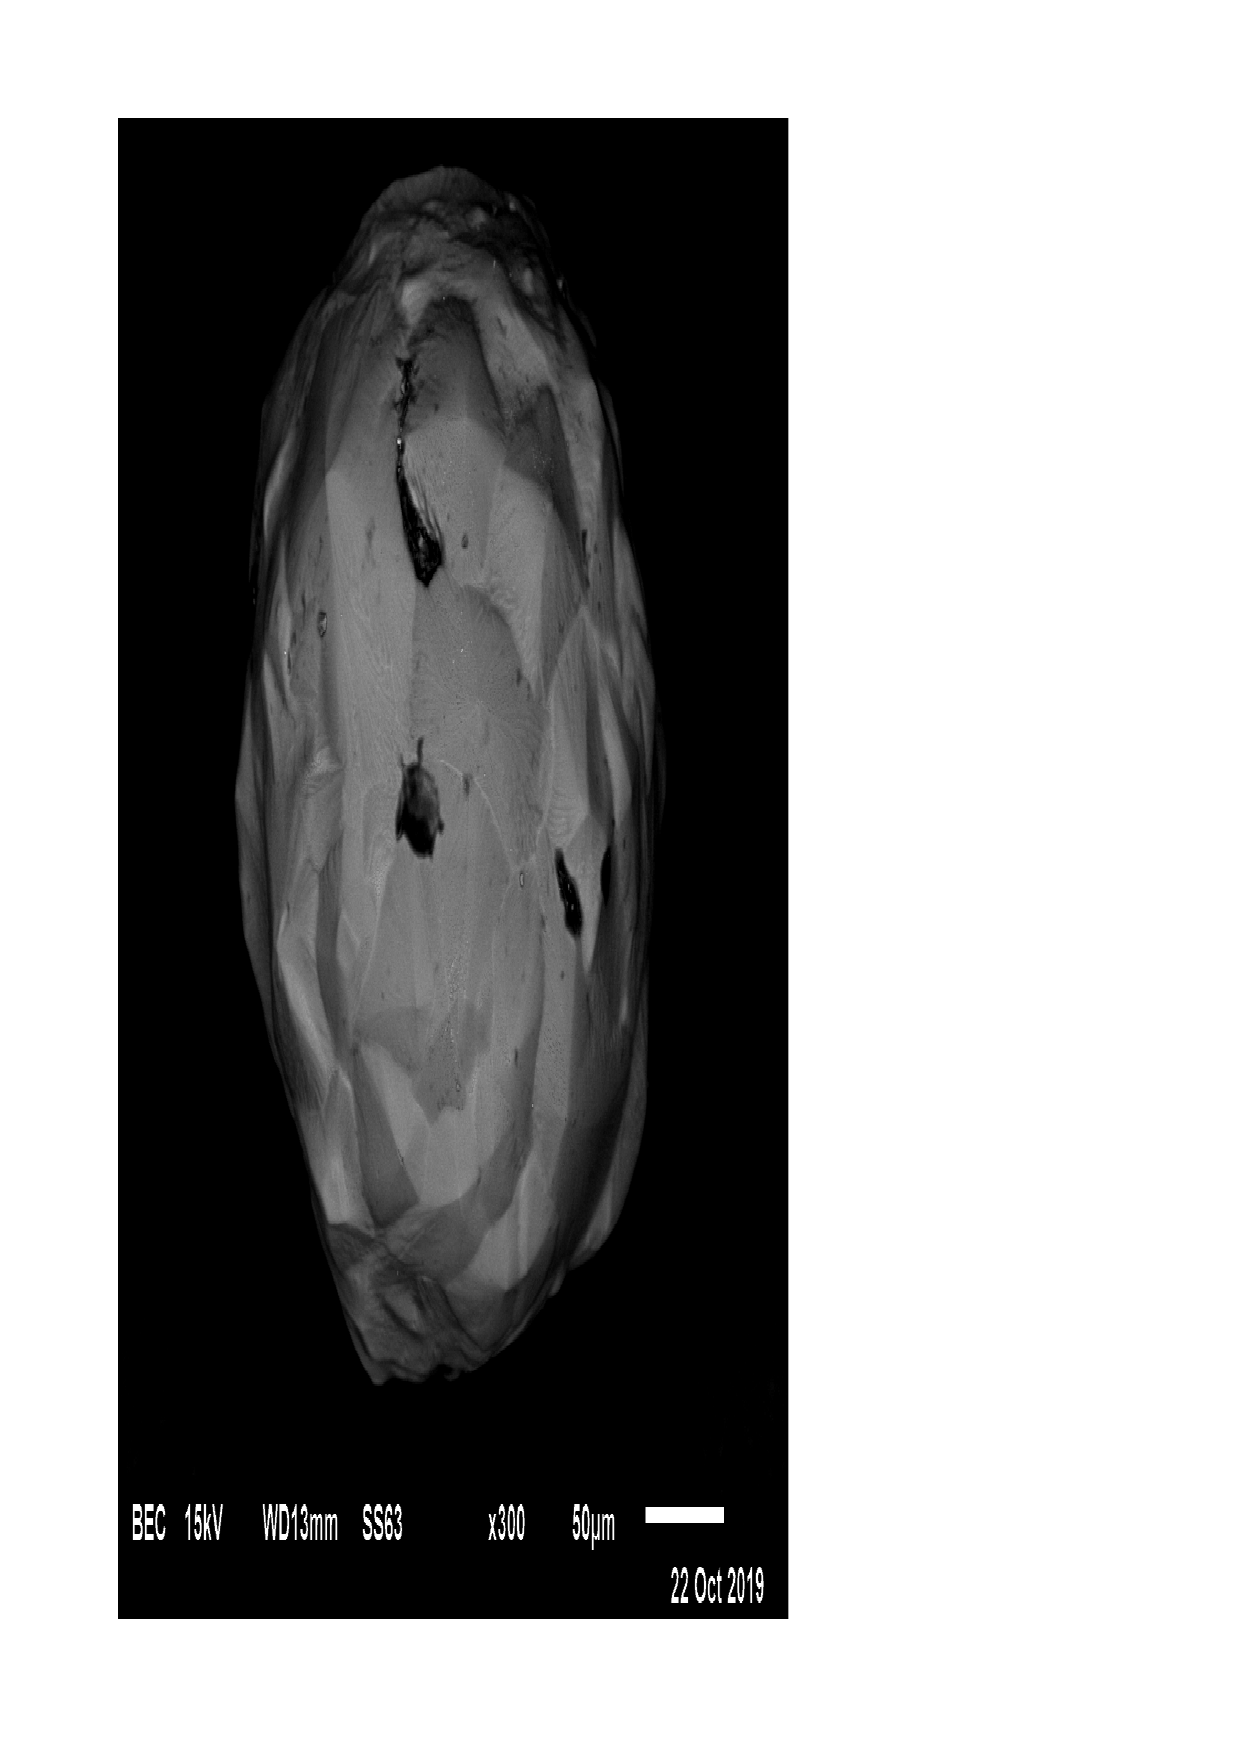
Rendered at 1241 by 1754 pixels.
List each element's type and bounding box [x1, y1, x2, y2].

picture [118, 118, 789, 1619]
